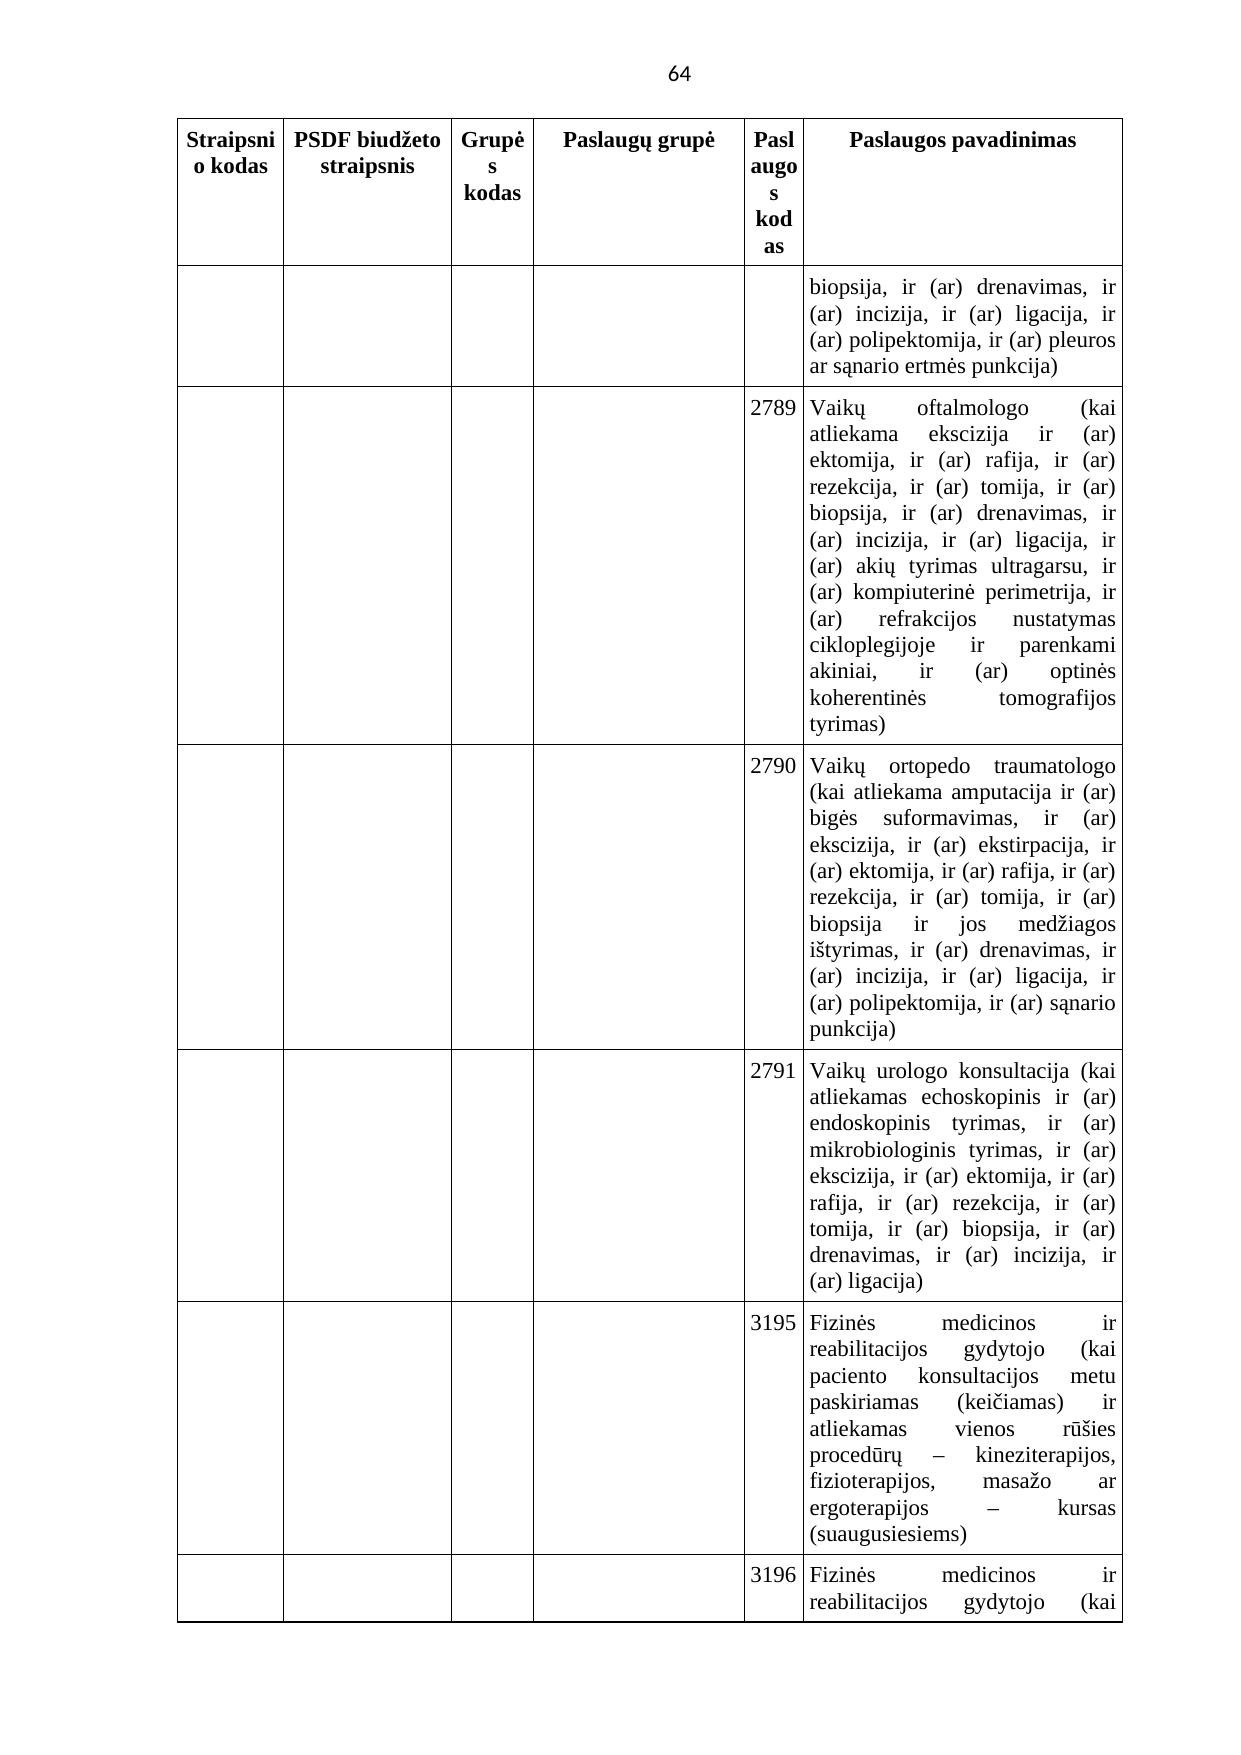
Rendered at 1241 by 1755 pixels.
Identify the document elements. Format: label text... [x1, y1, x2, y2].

table_cell [534, 1050, 744, 1301]
table_cell 2790 [745, 745, 803, 1049]
table_header Paslaugų grupė [534, 119, 744, 265]
table_cell [284, 1050, 451, 1301]
table_cell [452, 387, 533, 743]
table_cell [284, 387, 451, 743]
table_cell [452, 266, 533, 386]
table_cell [178, 1302, 283, 1553]
table_cell [534, 1555, 744, 1621]
table_cell [534, 266, 744, 386]
table_cell Fizinės medicinos ir reabilitacijos gydytojo (kai paciento konsultacijos metu paskiriamas (keičiamas) ir atliekamas vienos rūšies procedūrų – kineziterapijos, fizioterapijos, masažo ar ergoterapijos – kursas (suaugusiesiems) [804, 1302, 1122, 1553]
table_cell [534, 745, 744, 1049]
table_header Straipsnio kodas [178, 119, 283, 265]
table_cell [178, 745, 283, 1049]
table_cell Vaikų oftalmologo (kai atliekama ekscizija ir (ar) ektomija, ir (ar) rafija, ir (ar) rezekcija, ir (ar) tomija, ir (ar) biopsija, ir (ar) drenavimas, ir (ar) incizija, ir (ar) ligacija, ir (ar) akių tyrimas ultragarsu, ir (ar) kompiuterinė perimetrija, ir (ar) refrakcijos nustatymas cikloplegijoje ir parenkami akiniai, ir (ar) optinės koherentinės tomografijos tyrimas) [804, 387, 1122, 743]
table_cell [534, 387, 744, 743]
table_cell [178, 1555, 283, 1621]
table_cell Vaikų ortopedo traumatologo (kai atliekama amputacija ir (ar) bigės suformavimas, ir (ar) ekscizija, ir (ar) ekstirpacija, ir (ar) ektomija, ir (ar) rafija, ir (ar) rezekcija, ir (ar) tomija, ir (ar) biopsija ir jos medžiagos ištyrimas, ir (ar) drenavimas, ir (ar) incizija, ir (ar) ligacija, ir (ar) polipektomija, ir (ar) sąnario punkcija) [804, 745, 1122, 1049]
table_cell Fizinės medicinos ir reabilitacijos gydytojo (kai [804, 1555, 1122, 1621]
table_cell 2791 [745, 1050, 803, 1301]
table_header Paslaugos kodas [745, 119, 803, 265]
table_cell [284, 745, 451, 1049]
table_cell [452, 1555, 533, 1621]
table_cell [452, 1050, 533, 1301]
table_cell [452, 1302, 533, 1553]
table_cell [745, 266, 803, 386]
table_header Grupės kodas [452, 119, 533, 265]
table_cell 3195 [745, 1302, 803, 1553]
table_cell [178, 1050, 283, 1301]
table_header PSDF biudžeto straipsnis [284, 119, 451, 265]
table_cell biopsija, ir (ar) drenavimas, ir (ar) incizija, ir (ar) ligacija, ir (ar) polipektomija, ir (ar) pleuros ar sąnario ertmės punkcija) [804, 266, 1122, 386]
table_cell [178, 266, 283, 386]
table_cell [452, 745, 533, 1049]
table_cell Vaikų urologo konsultacija (kai atliekamas echoskopinis ir (ar) endoskopinis tyrimas, ir (ar) mikrobiologinis tyrimas, ir (ar) ekscizija, ir (ar) ektomija, ir (ar) rafija, ir (ar) rezekcija, ir (ar) tomija, ir (ar) biopsija, ir (ar) drenavimas, ir (ar) incizija, ir (ar) ligacija) [804, 1050, 1122, 1301]
table_cell 3196 [745, 1555, 803, 1621]
table_cell [284, 1555, 451, 1621]
table_cell [178, 387, 283, 743]
table_cell 2789 [745, 387, 803, 743]
table_cell [284, 1302, 451, 1553]
table_cell [534, 1302, 744, 1553]
table_cell [284, 266, 451, 386]
table_header Paslaugos pavadinimas [804, 119, 1122, 265]
